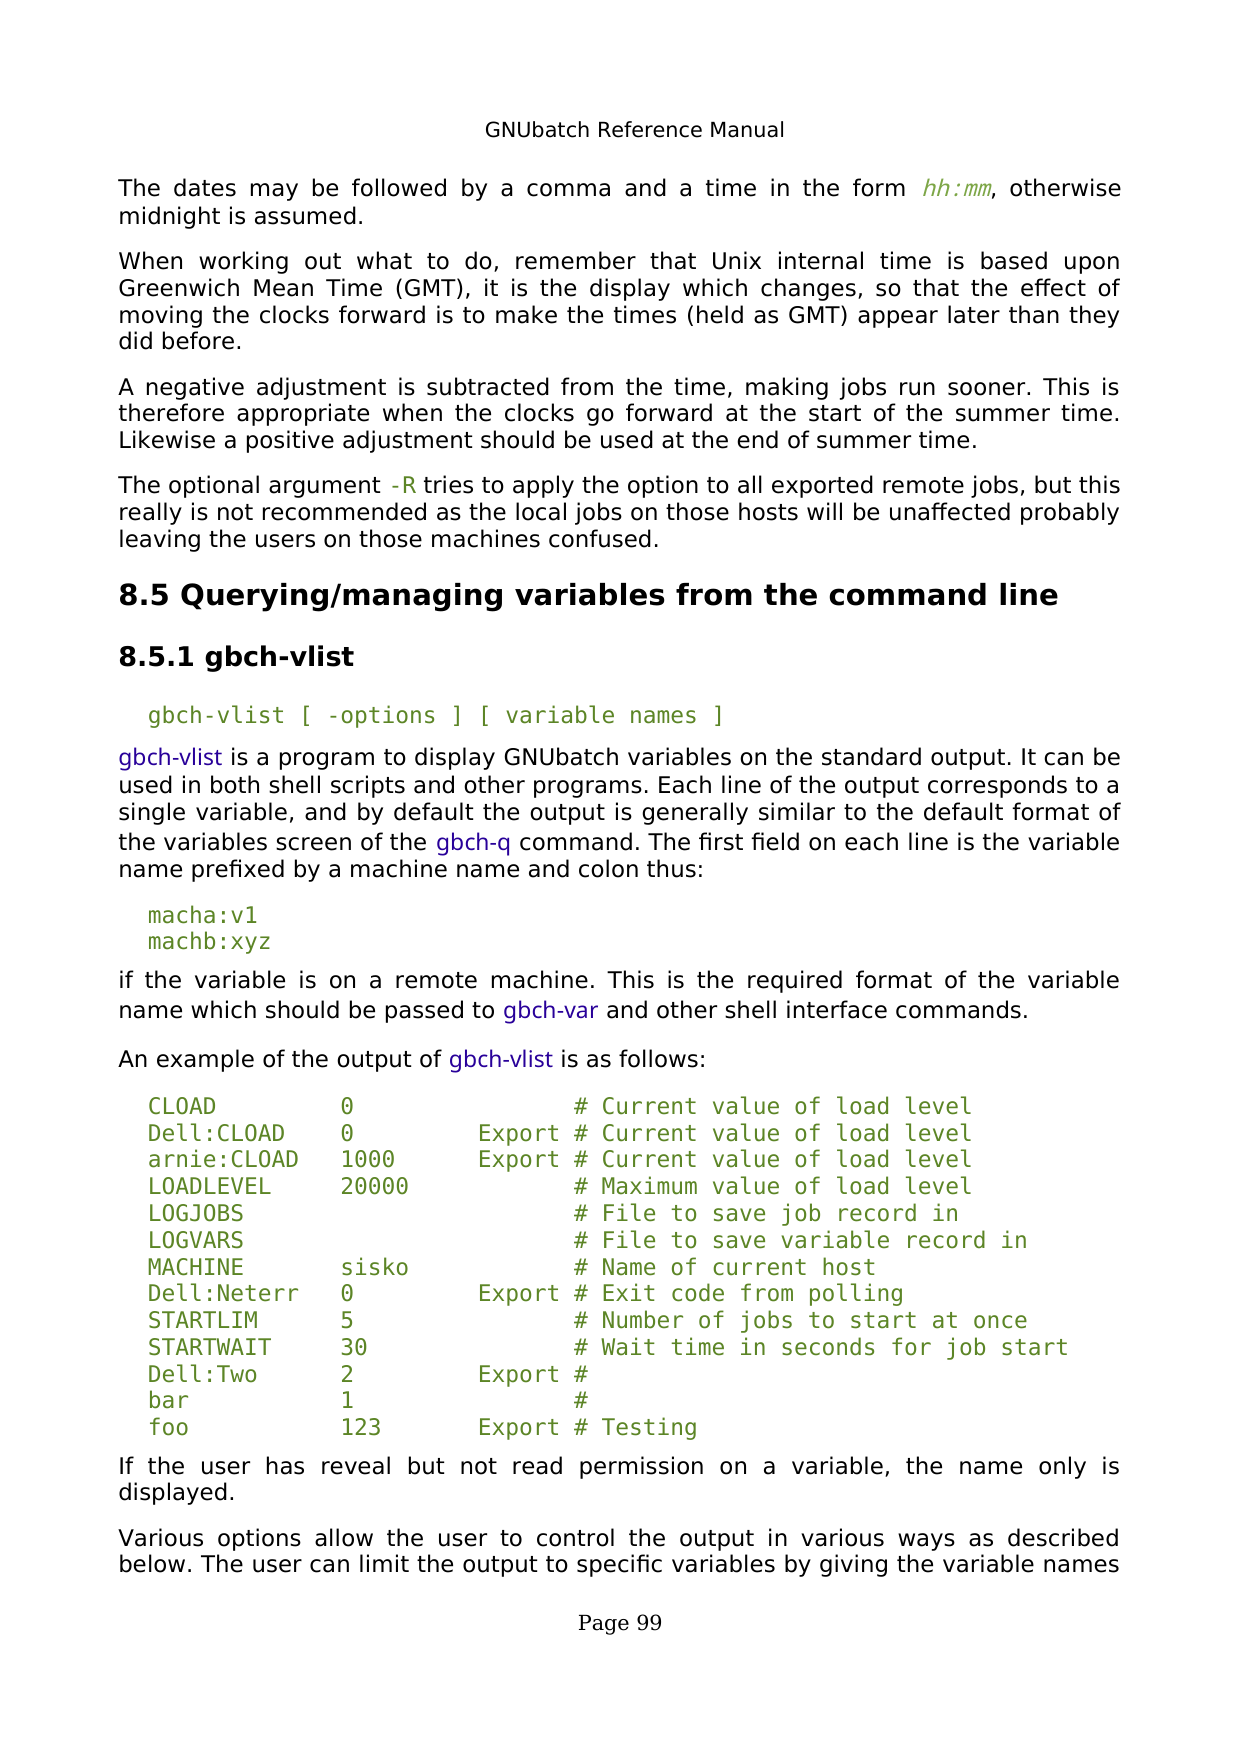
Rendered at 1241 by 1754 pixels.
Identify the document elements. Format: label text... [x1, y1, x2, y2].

text Various options allow the user to control the output in various ways as described below. The user can limit the output to specific variables by giving the variable names [118, 1525, 1122, 1578]
subtitle Querying/managing variables from the command line [118, 578, 1122, 612]
text LOADLEVEL 20000 # Maximum value of load level [148, 1173, 1122, 1200]
text gbch-vlist is a program to display GNUbatch variables on the standard output. It can be used in both shell scripts and other programs. Each line of the output corresponds to a single variable, and by default the output is generally similar to the default format of the variables screen of the gbch-q command. The first field on each line is the variable name prefixed by a machine name and colon thus: [118, 741, 1122, 883]
text gbch-vlist [ -options ] [ variable names ] [148, 702, 1122, 729]
text The dates may be followed by a comma and a time in the form hh:mm, otherwise midnight is assumed. [118, 172, 1122, 230]
text Dell:Neterr 0 Export # Exit code from polling [148, 1280, 1122, 1307]
text machb:xyz [148, 928, 1122, 955]
text Dell:Two 2 Export # [148, 1361, 1122, 1387]
text STARTWAIT 30 # Wait time in seconds for job start [148, 1334, 1122, 1361]
text MACHINE sisko # Name of current host [148, 1254, 1122, 1280]
subtitle gbch-vlist [118, 641, 1122, 673]
text An example of the output of gbch-vlist is as follows: [118, 1043, 1122, 1075]
text LOGJOBS # File to save job record in [148, 1200, 1122, 1227]
text When working out what to do, remember that Unix internal time is based upon Greenwich Mean Time (GMT), it is the display which changes, so that the effect of moving the clocks forward is to make the times (held as GMT) appear later than they did before. [118, 248, 1122, 355]
text if the variable is on a remote machine. This is the required format of the variable name which should be passed to gbch-var and other shell interface commands. [118, 967, 1122, 1025]
text Dell:CLOAD 0 Export # Current value of load level [148, 1120, 1122, 1147]
text A negative adjustment is subtracted from the time, making jobs run sooner. This is therefore appropriate when the clocks go forward at the start of the summer time. Likewise a positive adjustment should be used at the end of summer time. [118, 374, 1122, 454]
text CLOAD 0 # Current value of load level [148, 1093, 1122, 1120]
text arnie:CLOAD 1000 Export # Current value of load level [148, 1147, 1122, 1173]
text If the user has reveal but not read permission on a variable, the name only is displayed. [118, 1453, 1122, 1506]
text foo 123 Export # Testing [148, 1414, 1122, 1441]
text bar 1 # [148, 1387, 1122, 1414]
text macha:v1 [148, 902, 1122, 928]
text STARTLIM 5 # Number of jobs to start at once [148, 1307, 1122, 1334]
text LOGVARS # File to save variable record in [148, 1227, 1122, 1254]
text The optional argument -R tries to apply the option to all exported remote jobs, but this really is not recommended as the local jobs on those hosts will be unaffected probably leaving the users on those machines confused. [118, 472, 1122, 553]
